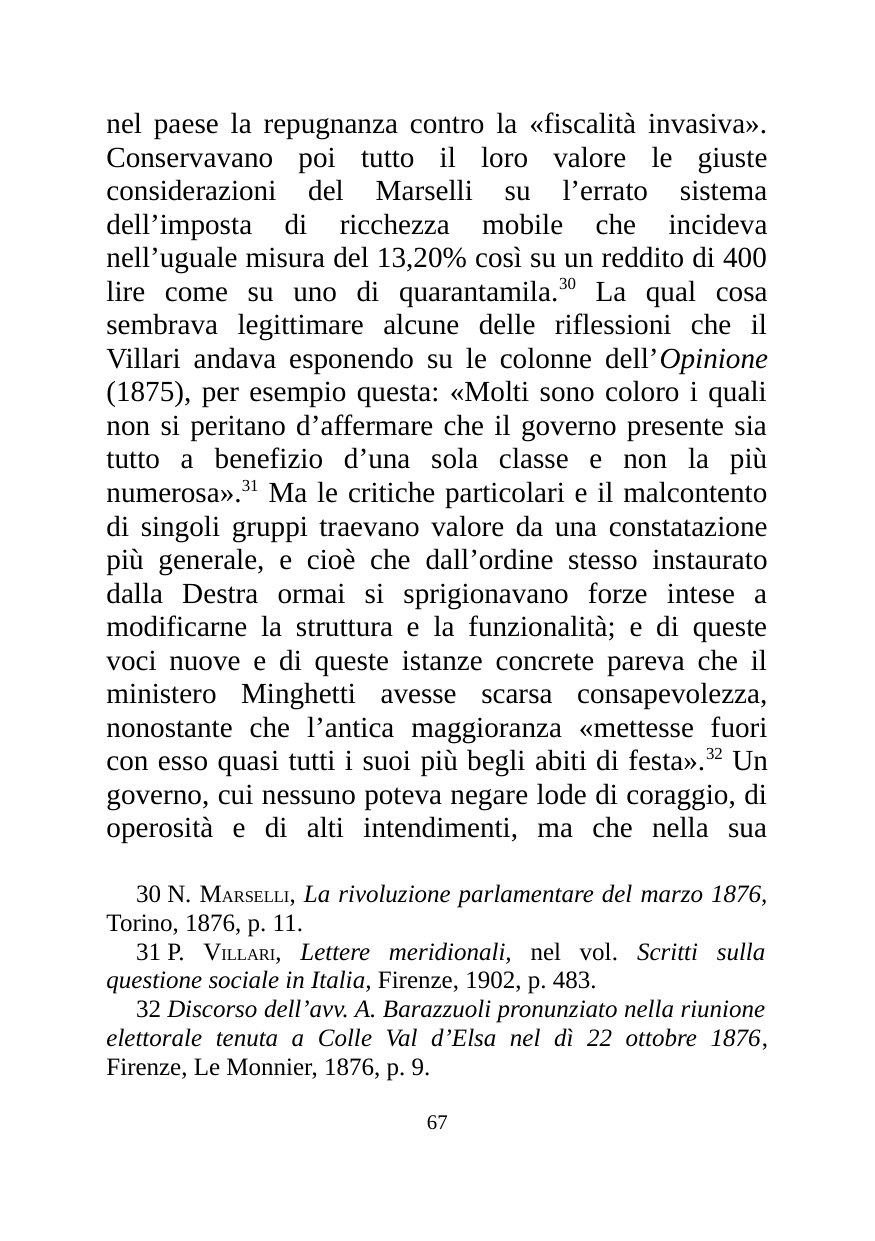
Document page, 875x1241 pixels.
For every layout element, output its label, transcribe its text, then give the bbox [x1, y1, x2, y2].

text P. Villari, Lettere meridionali, nel vol. Scritti sulla questione sociale in Italia, Firenze, 1902, p. 483. [106, 937, 768, 994]
text Discorso dell’avv. A. Barazzuoli pronunziato nella riunione elettorale tenuta a Colle Val d’Elsa nel dì 22 ottobre 1876, Firenze, Le Monnier, 1876, p. 9. [106, 994, 768, 1080]
text N. Marselli, La rivoluzione parlamentare del marzo 1876, Torino, 1876, p. 11. [106, 879, 768, 937]
text nel paese la repugnanza contro la «fiscalità invasiva». Conservavano poi tutto il loro valore le giuste considerazioni del Marselli su l’errato sistema dell’imposta di ricchezza mobile che incideva nell’uguale misura del 13,20% così su un reddito di 400 lire come su uno di quarantamila. La qual cosa sembrava legittimare alcune delle riflessioni che il Villari andava esponendo su le colonne dell’Opinione (1875), per esempio questa: «Molti sono coloro i quali non si peritano d’affermare che il governo presente sia tutto a benefizio d’una sola classe e non la più numerosa». Ma le critiche particolari e il malcontento di singoli gruppi traevano valore da una constatazione più generale, e cioè che dall’ordine stesso instaurato dalla Destra ormai si sprigionavano forze intese a modificarne la struttura e la funzionalità; e di queste voci nuove e di queste istanze concrete pareva che il ministero Minghetti avesse scarsa consapevolezza, nonostante che l’antica maggioranza «mettesse fuori con esso quasi tutti i suoi più begli abiti di festa». Un governo, cui nessuno poteva negare lode di coraggio, di operosità e di alti intendimenti, ma che nella sua [106, 106, 768, 844]
